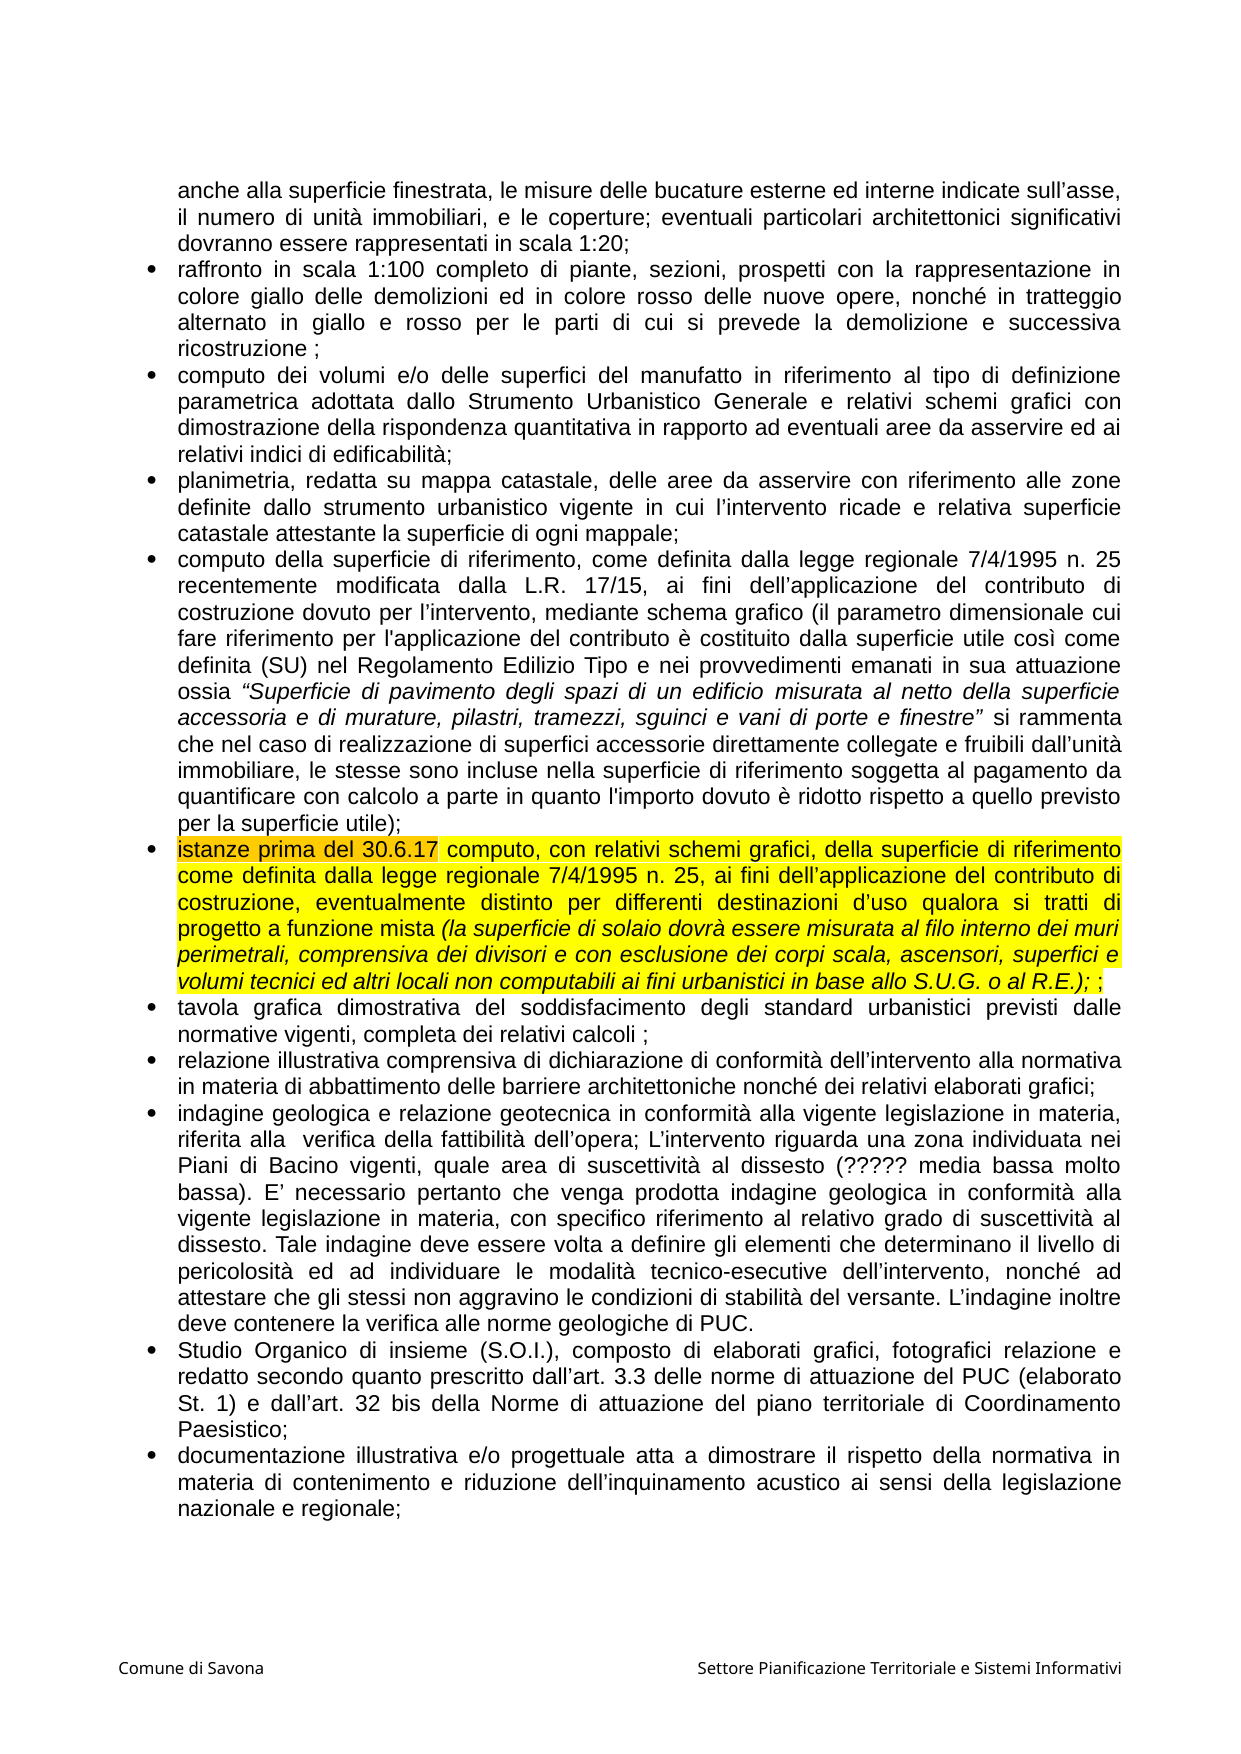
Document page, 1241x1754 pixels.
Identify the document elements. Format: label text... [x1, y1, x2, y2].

list documentazione illustrativa e/o progettuale atta a dimostrare il rispetto della normativa in materia di contenimento e riduzione dell’inquinamento acustico ai sensi della legislazione nazionale e regionale; [148, 1442, 1122, 1521]
list computo della superficie di riferimento, come definita dalla legge regionale 7/4/1995 n. 25 recentemente modificata dalla L.R. 17/15, ai fini dell’applicazione del contributo di costruzione dovuto per l’intervento, mediante schema grafico (il parametro dimensionale cui fare riferimento per l'applicazione del contributo è costituito dalla superficie utile così come definita (SU) nel Regolamento Edilizio Tipo e nei provvedimenti emanati in sua attuazione ossia “Superficie di pavimento degli spazi di un edificio misurata al netto della superficie accessoria e di murature, pilastri, tramezzi, sguinci e vani di porte e finestre” si rammenta che nel caso di realizzazione di superfici accessorie direttamente collegate e fruibili dall’unità immobiliare, le stesse sono incluse nella superficie di riferimento soggetta al pagamento da quantificare con calcolo a parte in quanto l'importo dovuto è ridotto rispetto a quello previsto per la superficie utile); [148, 546, 1122, 836]
list istanze prima del 30.6.17 computo, con relativi schemi grafici, della superficie di riferimento come definita dalla legge regionale 7/4/1995 n. 25, ai fini dell’applicazione del contributo di costruzione, eventualmente distinto per differenti destinazioni d’uso qualora si tratti di progetto a funzione mista (la superficie di solaio dovrà essere misurata al filo interno dei muri perimetrali, comprensiva dei divisori e con esclusione dei corpi scala, ascensori, superfici e volumi tecnici ed altri locali non computabili ai fini urbanistici in base allo S.U.G. o al R.E.); ; [148, 836, 1122, 994]
list raffronto in scala 1:100 completo di piante, sezioni, prospetti con la rappresentazione in colore giallo delle demolizioni ed in colore rosso delle nuove opere, nonché in tratteggio alternato in giallo e rosso per le parti di cui si prevede la demolizione e successiva ricostruzione ; [148, 256, 1122, 362]
list tavola grafica dimostrativa del soddisfacimento degli standard urbanistici previsti dalle normative vigenti, completa dei relativi calcoli ; [148, 994, 1122, 1047]
list computo dei volumi e/o delle superfici del manufatto in riferimento al tipo di definizione parametrica adottata dallo Strumento Urbanistico Generale e relativi schemi grafici con dimostrazione della rispondenza quantitativa in rapporto ad eventuali aree da asservire ed ai relativi indici di edificabilità; [148, 362, 1122, 467]
list anche alla superficie finestrata, le misure delle bucature esterne ed interne indicate sull’asse, il numero di unità immobiliari, e le coperture; eventuali particolari architettonici significativi dovranno essere rappresentati in scala 1:20; [148, 177, 1122, 256]
list indagine geologica e relazione geotecnica in conformità alla vigente legislazione in materia, riferita alla verifica della fattibilità dell’opera; L’intervento riguarda una zona individuata nei Piani di Bacino vigenti, quale area di suscettività al dissesto (????? media bassa molto bassa). E’ necessario pertanto che venga prodotta indagine geologica in conformità alla vigente legislazione in materia, con specifico riferimento al relativo grado di suscettività al dissesto. Tale indagine deve essere volta a definire gli elementi che determinano il livello di pericolosità ed ad individuare le modalità tecnico-esecutive dell’intervento, nonché ad attestare che gli stessi non aggravino le condizioni di stabilità del versante. L’indagine inoltre deve contenere la verifica alle norme geologiche di PUC. [148, 1099, 1122, 1337]
list relazione illustrativa comprensiva di dichiarazione di conformità dell’intervento alla normativa in materia di abbattimento delle barriere architettoniche nonché dei relativi elaborati grafici; [148, 1047, 1122, 1099]
list planimetria, redatta su mappa catastale, delle aree da asservire con riferimento alle zone definite dallo strumento urbanistico vigente in cui l’intervento ricade e relativa superficie catastale attestante la superficie di ogni mappale; [148, 467, 1122, 546]
list Studio Organico di insieme (S.O.I.), composto di elaborati grafici, fotografici relazione e redatto secondo quanto prescritto dall’art. 3.3 delle norme di attuazione del PUC (elaborato St. 1) e dall’art. 32 bis della Norme di attuazione del piano territoriale di Coordinamento Paesistico; [148, 1337, 1122, 1442]
